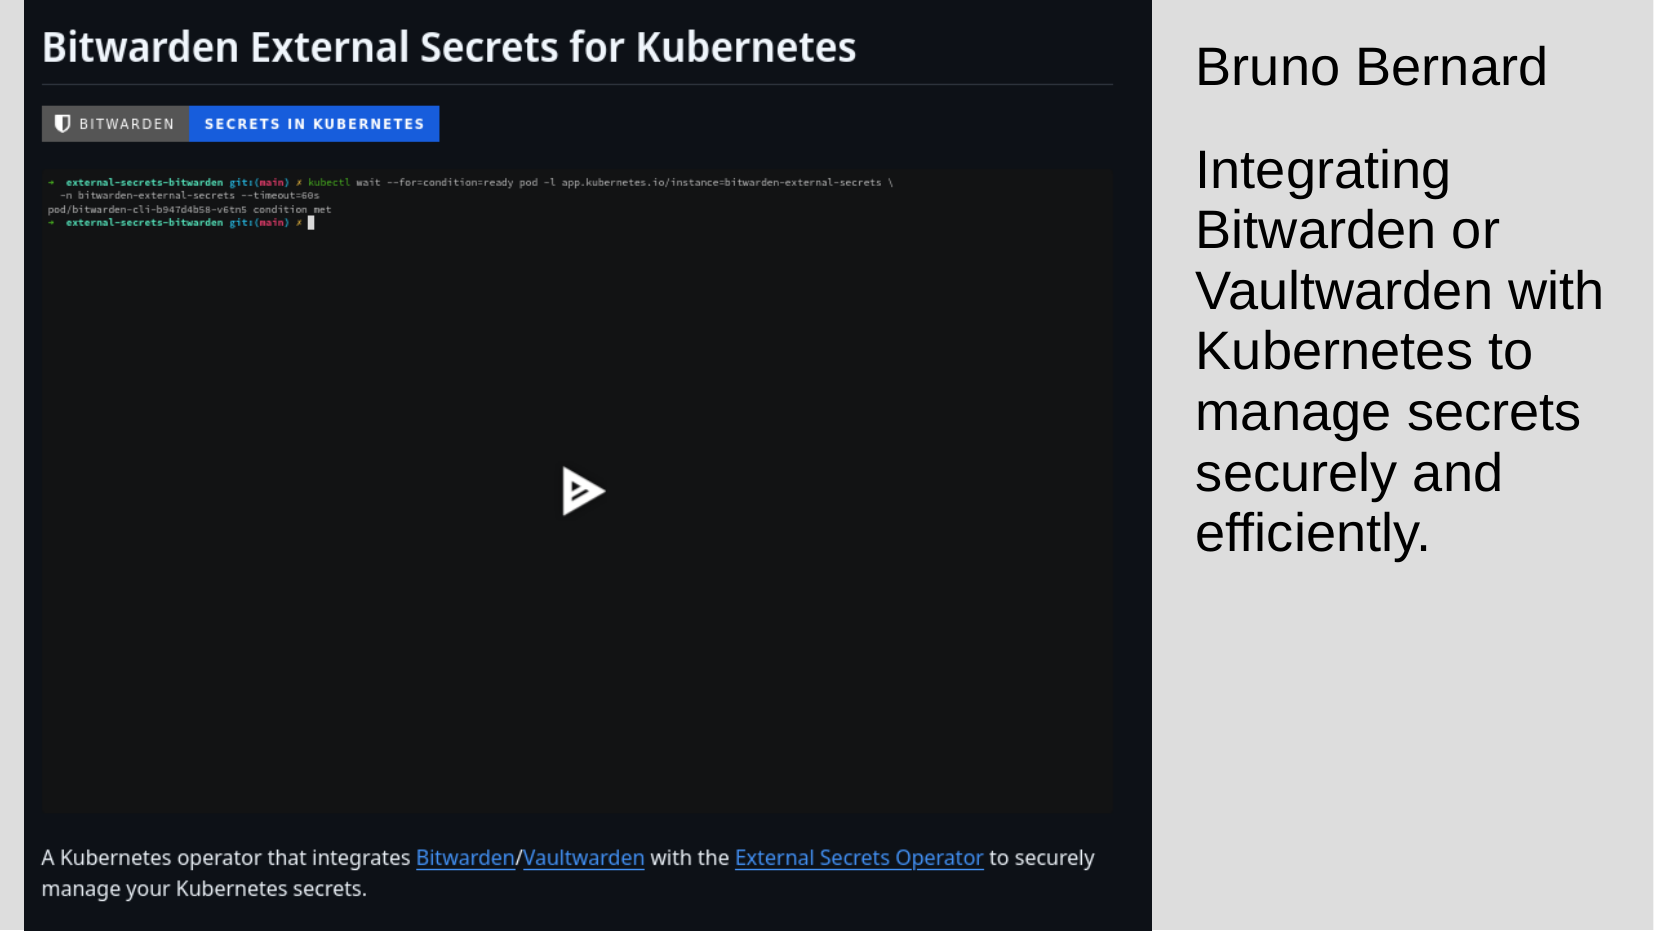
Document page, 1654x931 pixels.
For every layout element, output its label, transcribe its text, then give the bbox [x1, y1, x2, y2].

picture [24, 0, 1152, 931]
text_box Bruno Bernard Integrating Bitwarden or Vaultwarden with Kubernetes to manage secrets securely and efficiently. [1181, 29, 1625, 886]
